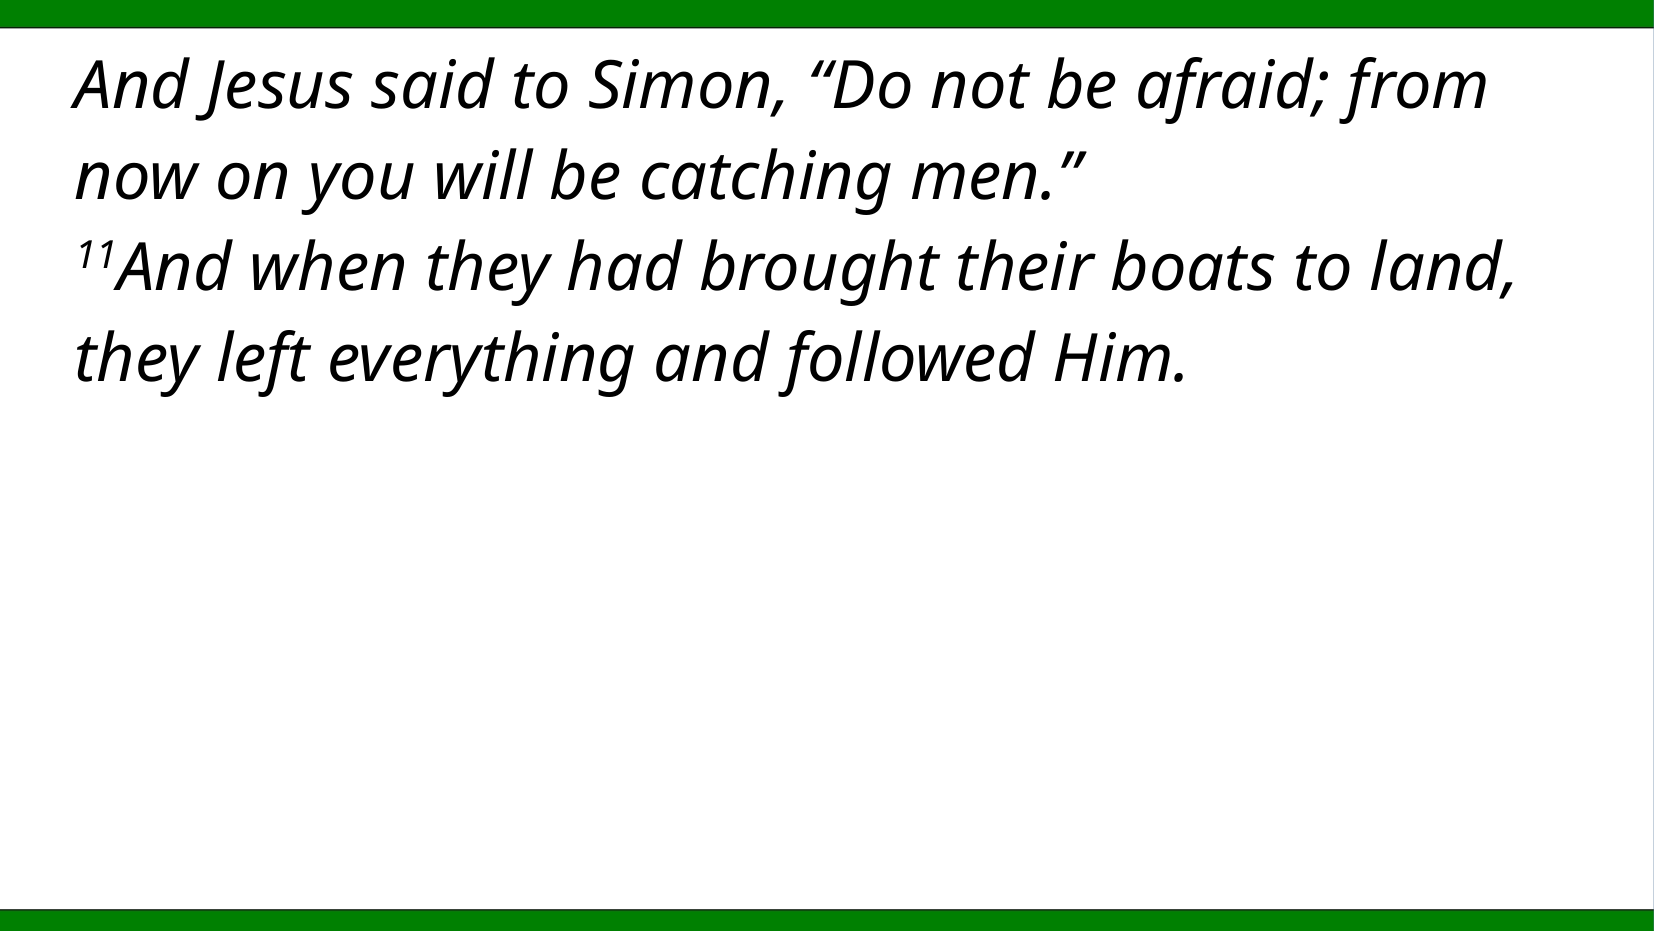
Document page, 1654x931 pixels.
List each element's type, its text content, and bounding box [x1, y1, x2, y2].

text_box And Jesus said to Simon, “Do not be afraid; from now on you will be catching men.” 11And when they had brought their boats to land, they left everything and followed Him. [60, 30, 1591, 421]
picture [0, 0, 1654, 931]
